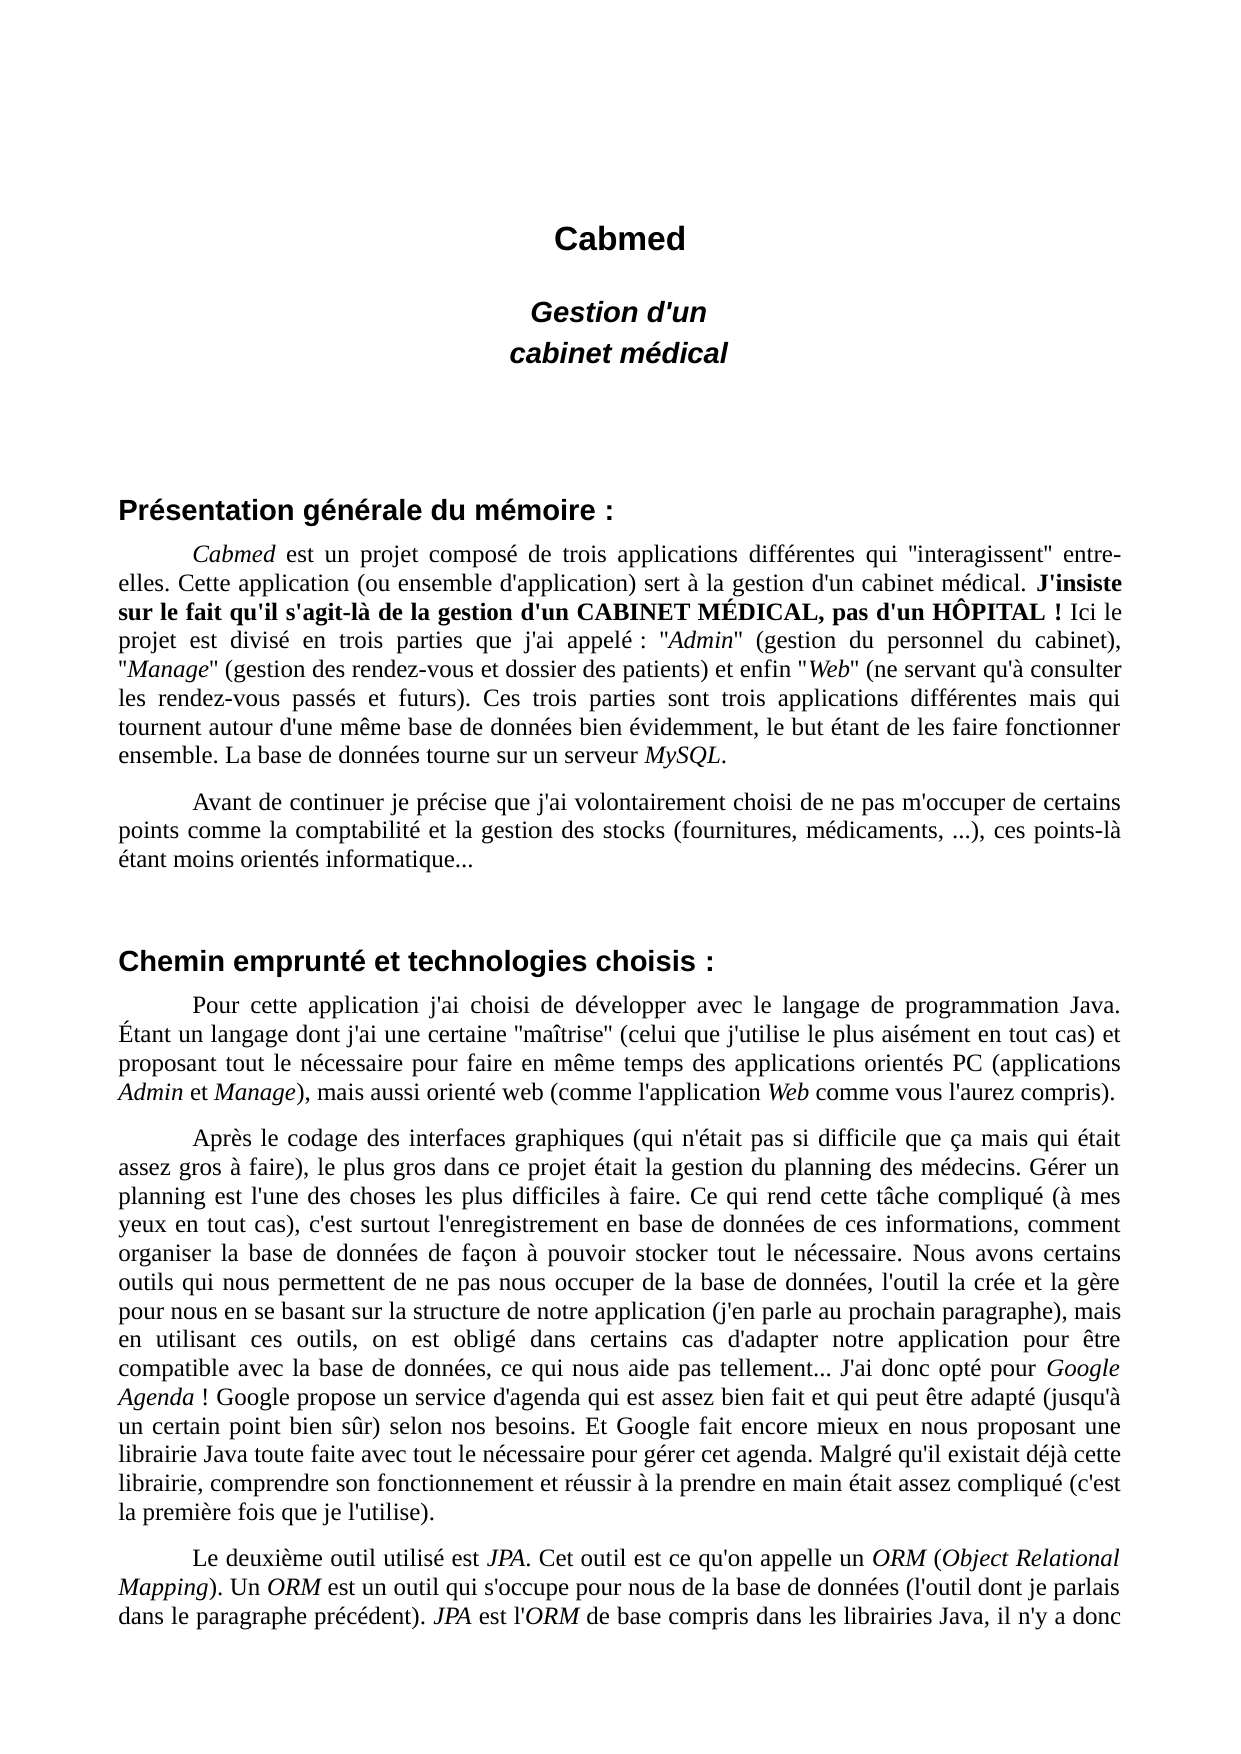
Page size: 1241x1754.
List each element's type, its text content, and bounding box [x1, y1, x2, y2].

subtitle cabinet médical [118, 336, 1122, 369]
subtitle Cabmed [118, 219, 1122, 258]
text Le deuxième outil utilisé est JPA. Cet outil est ce qu'on appelle un ORM (Object Relational Mapping). Un ORM est un outil qui s'occupe pour nous de la base de données (l'outil dont je parlais dans le paragraphe précédent). JPA est l'ORM de base compris dans les librairies Java, il n'y a donc [118, 1543, 1122, 1630]
subtitle Chemin emprunté et technologies choisis : [118, 944, 1122, 978]
subtitle Gestion d'un [118, 295, 1122, 329]
text Avant de continuer je précise que j'ai volontairement choisi de ne pas m'occuper de certains points comme la comptabilité et la gestion des stocks (fournitures, médicaments, ...), ces points-là étant moins orientés informatique... [118, 787, 1122, 873]
text Pour cette application j'ai choisi de développer avec le langage de programmation Java. Étant un langage dont j'ai une certaine ''maîtrise'' (celui que j'utilise le plus aisément en tout cas) et proposant tout le nécessaire pour faire en même temps des applications orientés PC (applications Admin et Manage), mais aussi orienté web (comme l'application Web comme vous l'aurez compris). [118, 991, 1122, 1106]
text Après le codage des interfaces graphiques (qui n'était pas si difficile que ça mais qui était assez gros à faire), le plus gros dans ce projet était la gestion du planning des médecins. Gérer un planning est l'une des choses les plus difficiles à faire. Ce qui rend cette tâche compliqué (à mes yeux en tout cas), c'est surtout l'enregistrement en base de données de ces informations, comment organiser la base de données de façon à pouvoir stocker tout le nécessaire. Nous avons certains outils qui nous permettent de ne pas nous occuper de la base de données, l'outil la crée et la gère pour nous en se basant sur la structure de notre application (j'en parle au prochain paragraphe), mais en utilisant ces outils, on est obligé dans certains cas d'adapter notre application pour être compatible avec la base de données, ce qui nous aide pas tellement... J'ai donc opté pour Google Agenda ! Google propose un service d'agenda qui est assez bien fait et qui peut être adapté (jusqu'à un certain point bien sûr) selon nos besoins. Et Google fait encore mieux en nous proposant une librairie Java toute faite avec tout le nécessaire pour gérer cet agenda. Malgré qu'il existait déjà cette librairie, comprendre son fonctionnement et réussir à la prendre en main était assez compliqué (c'est la première fois que je l'utilise). [118, 1123, 1122, 1526]
text Cabmed est un projet composé de trois applications différentes qui ''interagissent'' entre-elles. Cette application (ou ensemble d'application) sert à la gestion d'un cabinet médical. J'insiste sur le fait qu'il s'agit-là de la gestion d'un CABINET MÉDICAL, pas d'un HÔPITAL ! Ici le projet est divisé en trois parties que j'ai appelé : ''Admin'' (gestion du personnel du cabinet), ''Manage'' (gestion des rendez-vous et dossier des patients) et enfin ''Web'' (ne servant qu'à consulter les rendez-vous passés et futurs). Ces trois parties sont trois applications différentes mais qui tournent autour d'une même base de données bien évidemment, le but étant de les faire fonctionner ensemble. La base de données tourne sur un serveur MySQL. [118, 539, 1122, 769]
subtitle Présentation générale du mémoire : [118, 493, 1122, 527]
